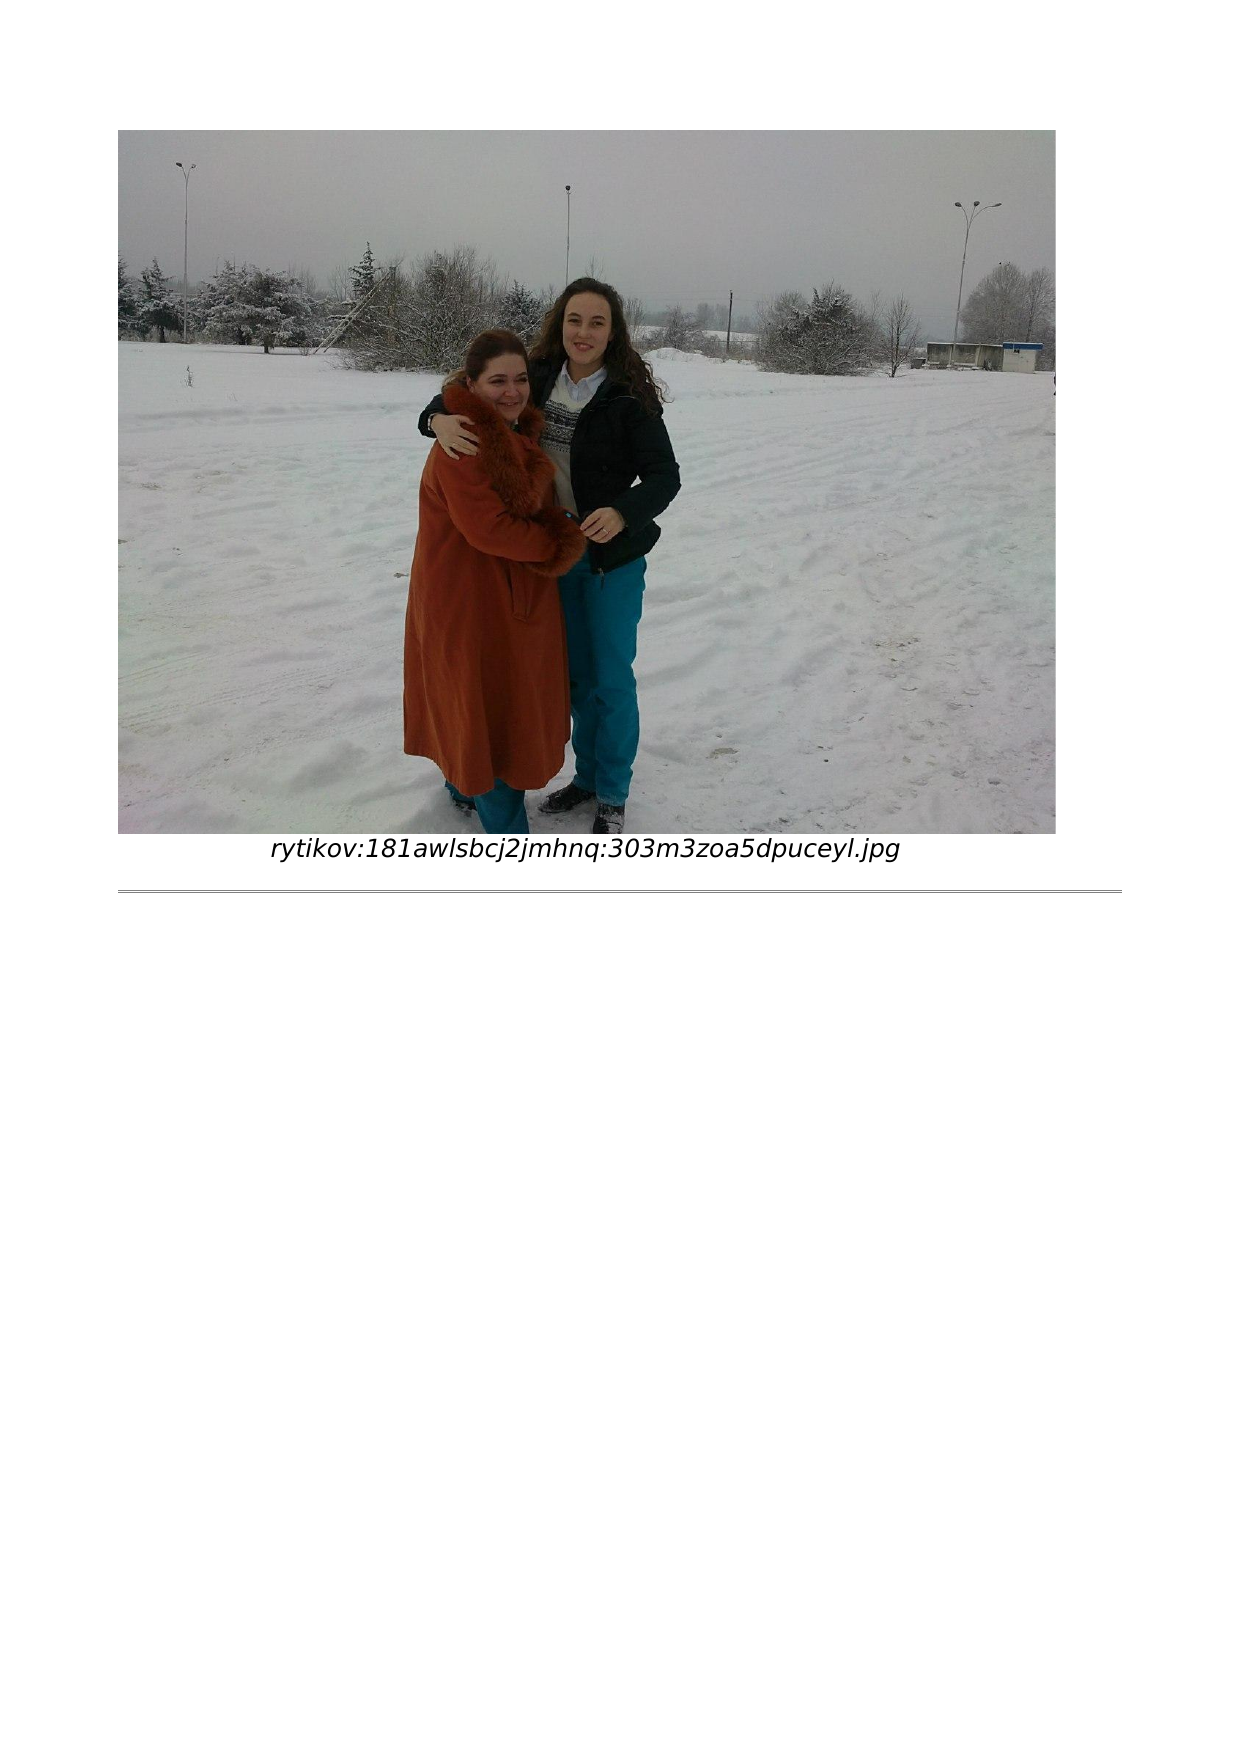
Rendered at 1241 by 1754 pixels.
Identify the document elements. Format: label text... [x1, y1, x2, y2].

picture [118, 130, 1056, 834]
text rytikov:181awlsbcj2jmhnq:303m3zoa5dpuceyl.jpg [118, 834, 1056, 863]
